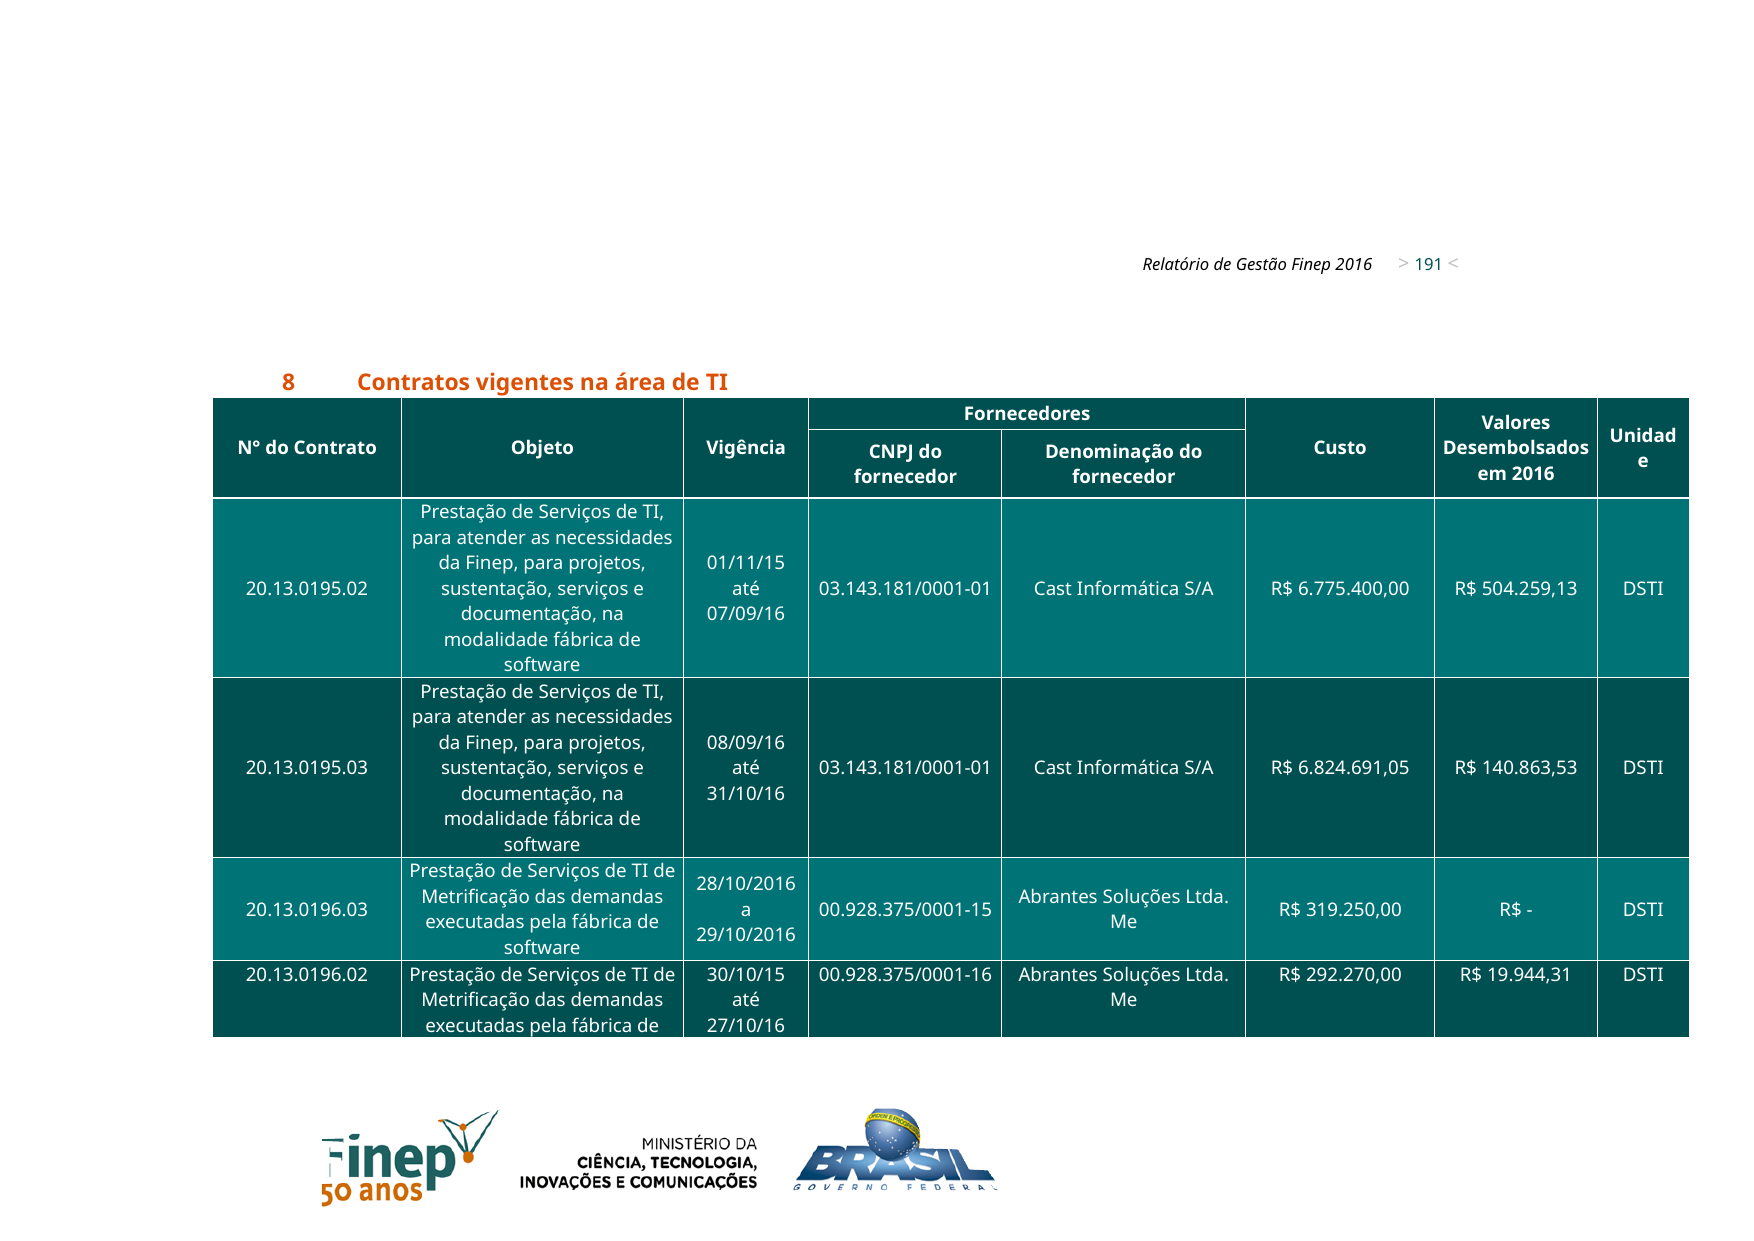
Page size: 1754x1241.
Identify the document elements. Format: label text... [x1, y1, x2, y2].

table_cell Cast Informática S/A [1002, 678, 1245, 857]
table_cell R$ 140.863,53 [1435, 678, 1597, 857]
table_cell Prestação de Serviços de TI de Metrificação das demandas executadas pela fábrica de software [402, 858, 683, 960]
table_header Unidade [1598, 398, 1689, 497]
table_cell Prestação de Serviços de TI, para atender as necessidades da Finep, para projetos, sustentação, serviços e documentação, na modalidade fábrica de software [402, 499, 683, 677]
subtitle Contratos vigentes na área de TI [282, 366, 1459, 397]
table_header Vigência [684, 398, 808, 497]
table_cell 00.928.375/0001-15 [809, 858, 1001, 960]
table_header Objeto [402, 398, 683, 497]
table_cell 20.13.0196.02 [213, 961, 401, 1037]
table_cell Abrantes Soluções Ltda. Me [1002, 858, 1245, 960]
table_header Custo [1246, 398, 1434, 497]
table_cell R$ 19.944,31 [1435, 961, 1597, 1037]
table_cell 20.13.0195.02 [213, 499, 401, 677]
table_header N° do Contrato [213, 398, 401, 497]
table_cell DSTI [1598, 961, 1689, 1037]
table_cell 00.928.375/0001-16 [809, 961, 1001, 1037]
table_cell Abrantes Soluções Ltda. Me [1002, 961, 1245, 1037]
table_cell R$ 504.259,13 [1435, 499, 1597, 677]
table_cell Denominação do fornecedor [1002, 430, 1245, 497]
table_header Valores Desembolsados em 2016 [1435, 398, 1597, 497]
table_cell 20.13.0195.03 [213, 678, 401, 857]
table_cell 03.143.181/0001-01 [809, 499, 1001, 677]
table_cell DSTI [1598, 499, 1689, 677]
table_cell R$ 6.824.691,05 [1246, 678, 1434, 857]
table_cell 03.143.181/0001-01 [809, 678, 1001, 857]
table_cell 28/10/2016 a 29/10/2016 [684, 858, 808, 960]
table_cell DSTI [1598, 858, 1689, 960]
table_cell 20.13.0196.03 [213, 858, 401, 960]
table_cell R$ - [1435, 858, 1597, 960]
table_cell R$ 6.775.400,00 [1246, 499, 1434, 677]
table_header Fornecedores [809, 398, 1245, 429]
table_cell R$ 319.250,00 [1246, 858, 1434, 960]
table_cell 30/10/15 até 27/10/16 [684, 961, 808, 1037]
table_cell 08/09/16 até 31/10/16 [684, 678, 808, 857]
table_cell CNPJ do fornecedor [809, 430, 1001, 497]
table_cell Prestação de Serviços de TI de Metrificação das demandas executadas pela fábrica de [402, 961, 683, 1037]
table_cell R$ 292.270,00 [1246, 961, 1434, 1037]
table_cell 01/11/15 até 07/09/16 [684, 499, 808, 677]
table_cell Prestação de Serviços de TI, para atender as necessidades da Finep, para projetos, sustentação, serviços e documentação, na modalidade fábrica de software [402, 678, 683, 857]
table_cell DSTI [1598, 678, 1689, 857]
table_cell Cast Informática S/A [1002, 499, 1245, 677]
